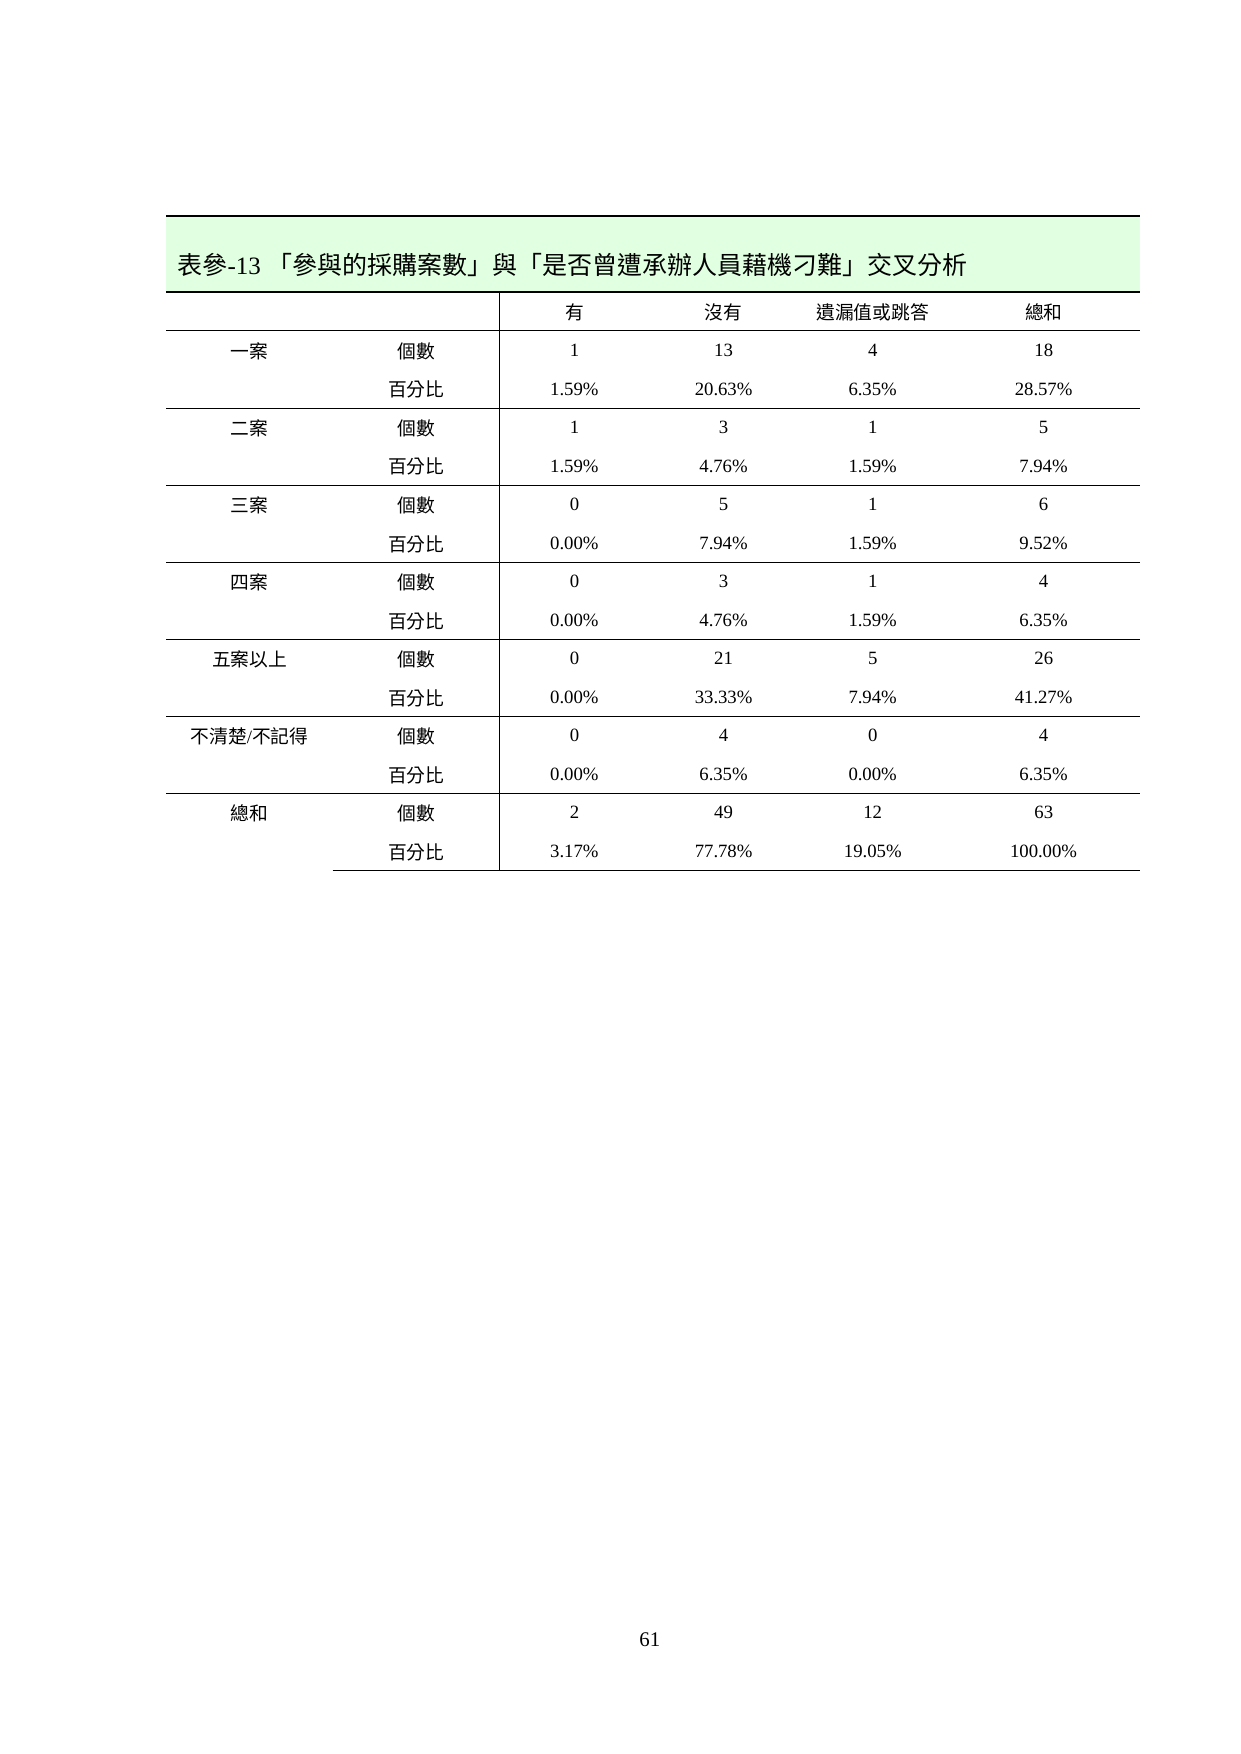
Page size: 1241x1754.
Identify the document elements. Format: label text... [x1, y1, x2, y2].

table_cell 4 [649, 717, 798, 754]
table_cell 個數 [333, 486, 499, 523]
table_cell 18 [947, 331, 1140, 369]
table_cell 33.33% [649, 677, 798, 716]
table_cell 0.00% [798, 754, 947, 793]
table_cell 4 [947, 717, 1140, 754]
table_cell 49 [649, 794, 798, 831]
table_cell 77.78% [649, 831, 798, 870]
table_cell 20.63% [649, 369, 798, 407]
table_cell 0.00% [500, 523, 649, 562]
table_cell 百分比 [333, 677, 499, 716]
table_cell 沒有 [649, 293, 798, 330]
table_cell 100.00% [947, 831, 1140, 870]
table_cell 五案以上 [166, 640, 332, 716]
table_cell 19.05% [798, 831, 947, 870]
table_cell 百分比 [333, 369, 499, 407]
table_cell 1.59% [798, 523, 947, 562]
table_cell 1 [500, 331, 649, 369]
table_cell 3.17% [500, 831, 649, 870]
table_cell 二案 [166, 409, 332, 484]
table_cell 總和 [166, 794, 332, 870]
table_cell 4.76% [649, 600, 798, 639]
table_cell 0.00% [500, 600, 649, 639]
table_cell 7.94% [649, 523, 798, 562]
table_cell 6.35% [649, 754, 798, 793]
table_cell 0.00% [500, 677, 649, 716]
table_cell 1 [798, 409, 947, 446]
table_cell 1 [500, 409, 649, 446]
table_cell 不清楚/不記得 [166, 717, 332, 793]
table_cell 7.94% [798, 677, 947, 716]
table_cell 26 [947, 640, 1140, 677]
table_cell 41.27% [947, 677, 1140, 716]
table_cell 7.94% [947, 446, 1140, 484]
table_cell 0 [500, 717, 649, 754]
table_cell 1.59% [798, 446, 947, 484]
table_cell 有 [500, 293, 649, 330]
table_cell 5 [947, 409, 1140, 446]
table_cell 四案 [166, 563, 332, 639]
table_cell 個數 [333, 794, 499, 831]
table_cell 12 [798, 794, 947, 831]
table_cell 個數 [333, 717, 499, 754]
table_cell 一案 [166, 331, 332, 407]
table_cell 2 [500, 794, 649, 831]
table_cell [166, 293, 332, 330]
table_cell 4 [798, 331, 947, 369]
table_cell 3 [649, 409, 798, 446]
table_cell 百分比 [333, 754, 499, 793]
table_cell 1.59% [798, 600, 947, 639]
table_cell 1.59% [500, 369, 649, 407]
table_cell 個數 [333, 331, 499, 369]
table_cell 0 [500, 640, 649, 677]
table_cell 1 [798, 486, 947, 523]
table_cell 28.57% [947, 369, 1140, 407]
table_cell 百分比 [333, 831, 499, 870]
table_cell 13 [649, 331, 798, 369]
table_cell 遺漏值或跳答 [798, 293, 947, 330]
table_cell 個數 [333, 563, 499, 600]
table_cell [333, 293, 499, 330]
table_cell 4 [947, 563, 1140, 600]
table_cell 三案 [166, 486, 332, 562]
table_cell 總和 [947, 293, 1140, 330]
table_cell 3 [649, 563, 798, 600]
table_cell 5 [649, 486, 798, 523]
table_cell 0 [500, 486, 649, 523]
table_cell 6.35% [947, 600, 1140, 639]
table_cell 0 [500, 563, 649, 600]
table_cell 百分比 [333, 523, 499, 562]
table_cell 0.00% [500, 754, 649, 793]
table_cell 0 [798, 717, 947, 754]
table_cell 6.35% [798, 369, 947, 407]
table_cell 1 [798, 563, 947, 600]
table_cell 5 [798, 640, 947, 677]
table_cell 6 [947, 486, 1140, 523]
table_cell 6.35% [947, 754, 1140, 793]
table_header 表參-13 「參與的採購案數」與「是否曾遭承辦人員藉機刁難」交叉分析 [166, 217, 1140, 291]
table_cell 21 [649, 640, 798, 677]
table_cell 個數 [333, 409, 499, 446]
table_cell 百分比 [333, 446, 499, 484]
table_cell 百分比 [333, 600, 499, 639]
table_cell 4.76% [649, 446, 798, 484]
table_cell 63 [947, 794, 1140, 831]
table_cell 9.52% [947, 523, 1140, 562]
table_cell 個數 [333, 640, 499, 677]
table_cell 1.59% [500, 446, 649, 484]
